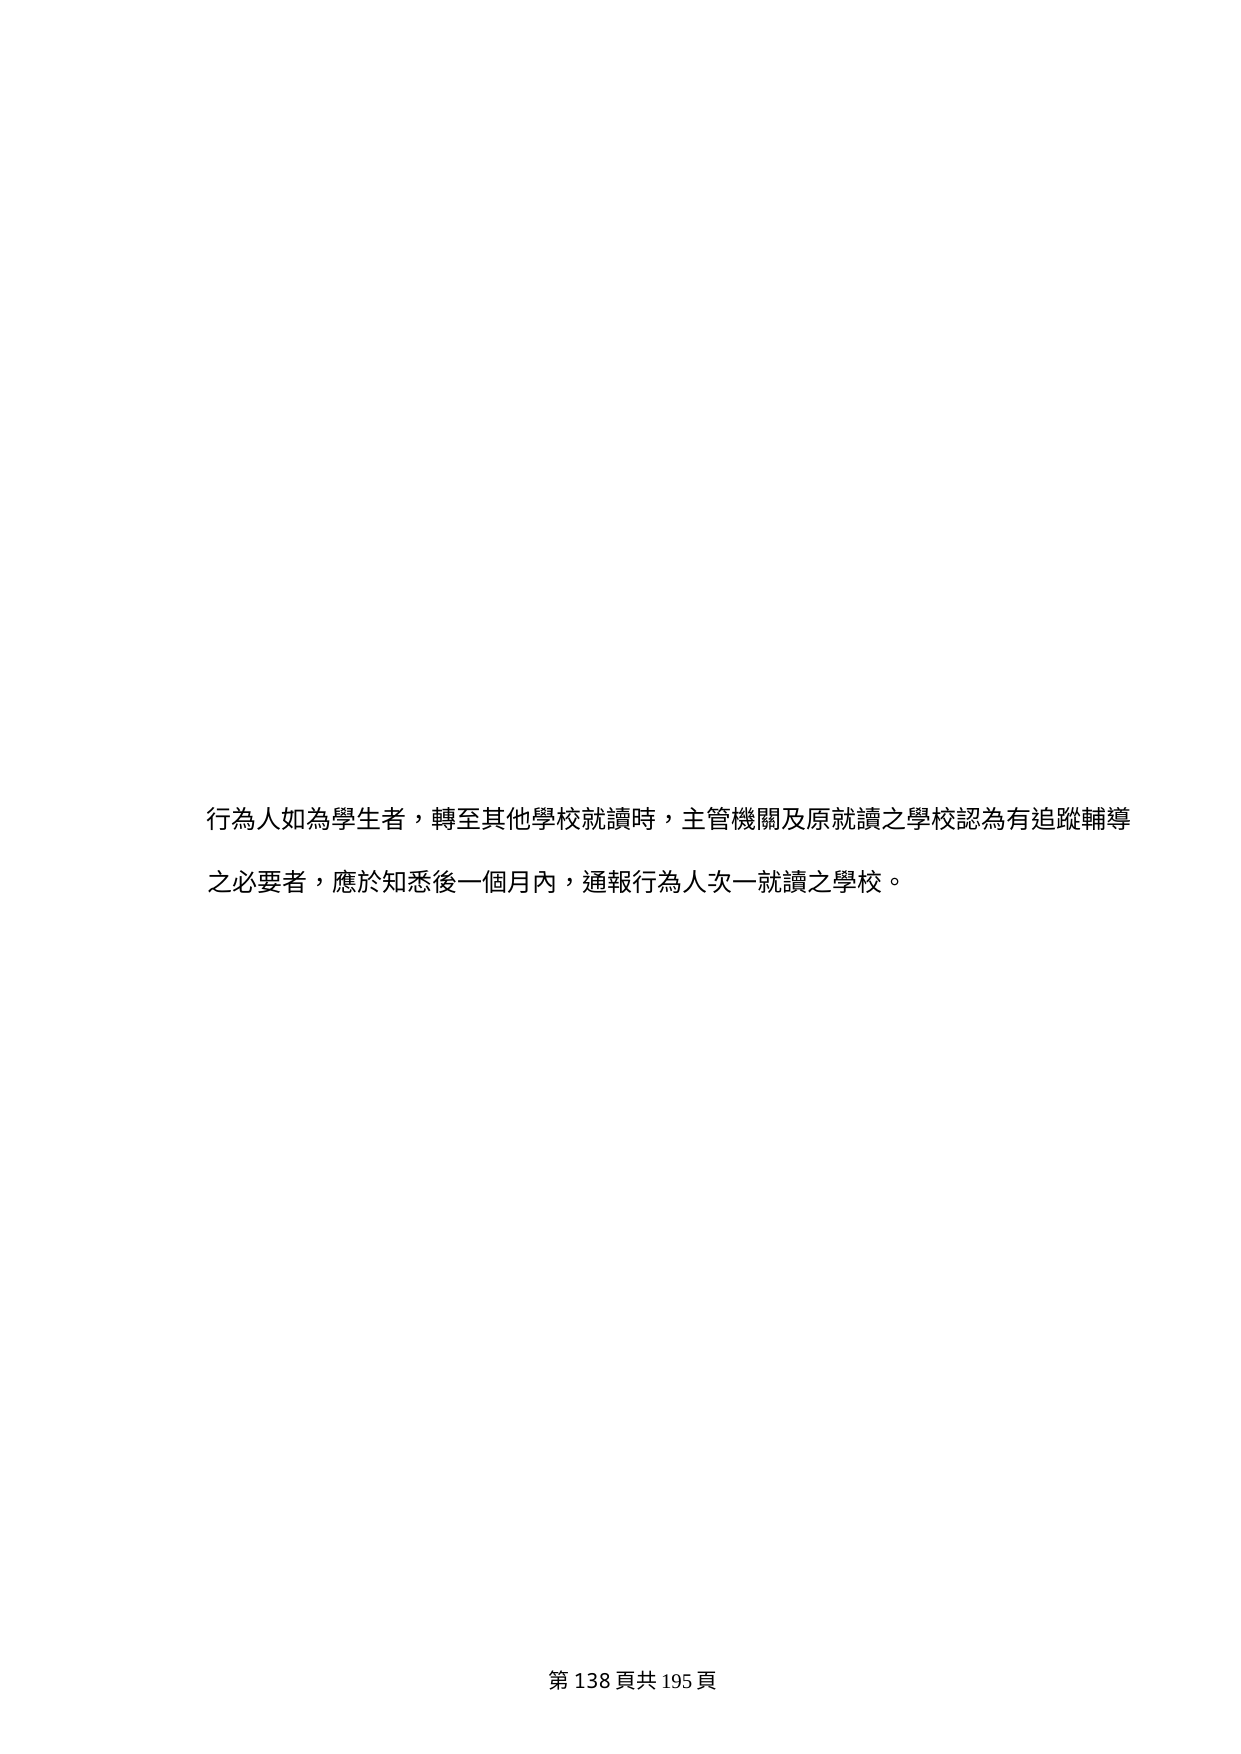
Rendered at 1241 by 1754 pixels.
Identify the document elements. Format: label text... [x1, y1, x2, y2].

text 行為人如為學生者，轉至其他學校就讀時，主管機關及原就讀之學校認為有追蹤輔導之必要者，應於知悉後一個月內，通報行為人次一就讀之學校。 [207, 776, 1152, 901]
